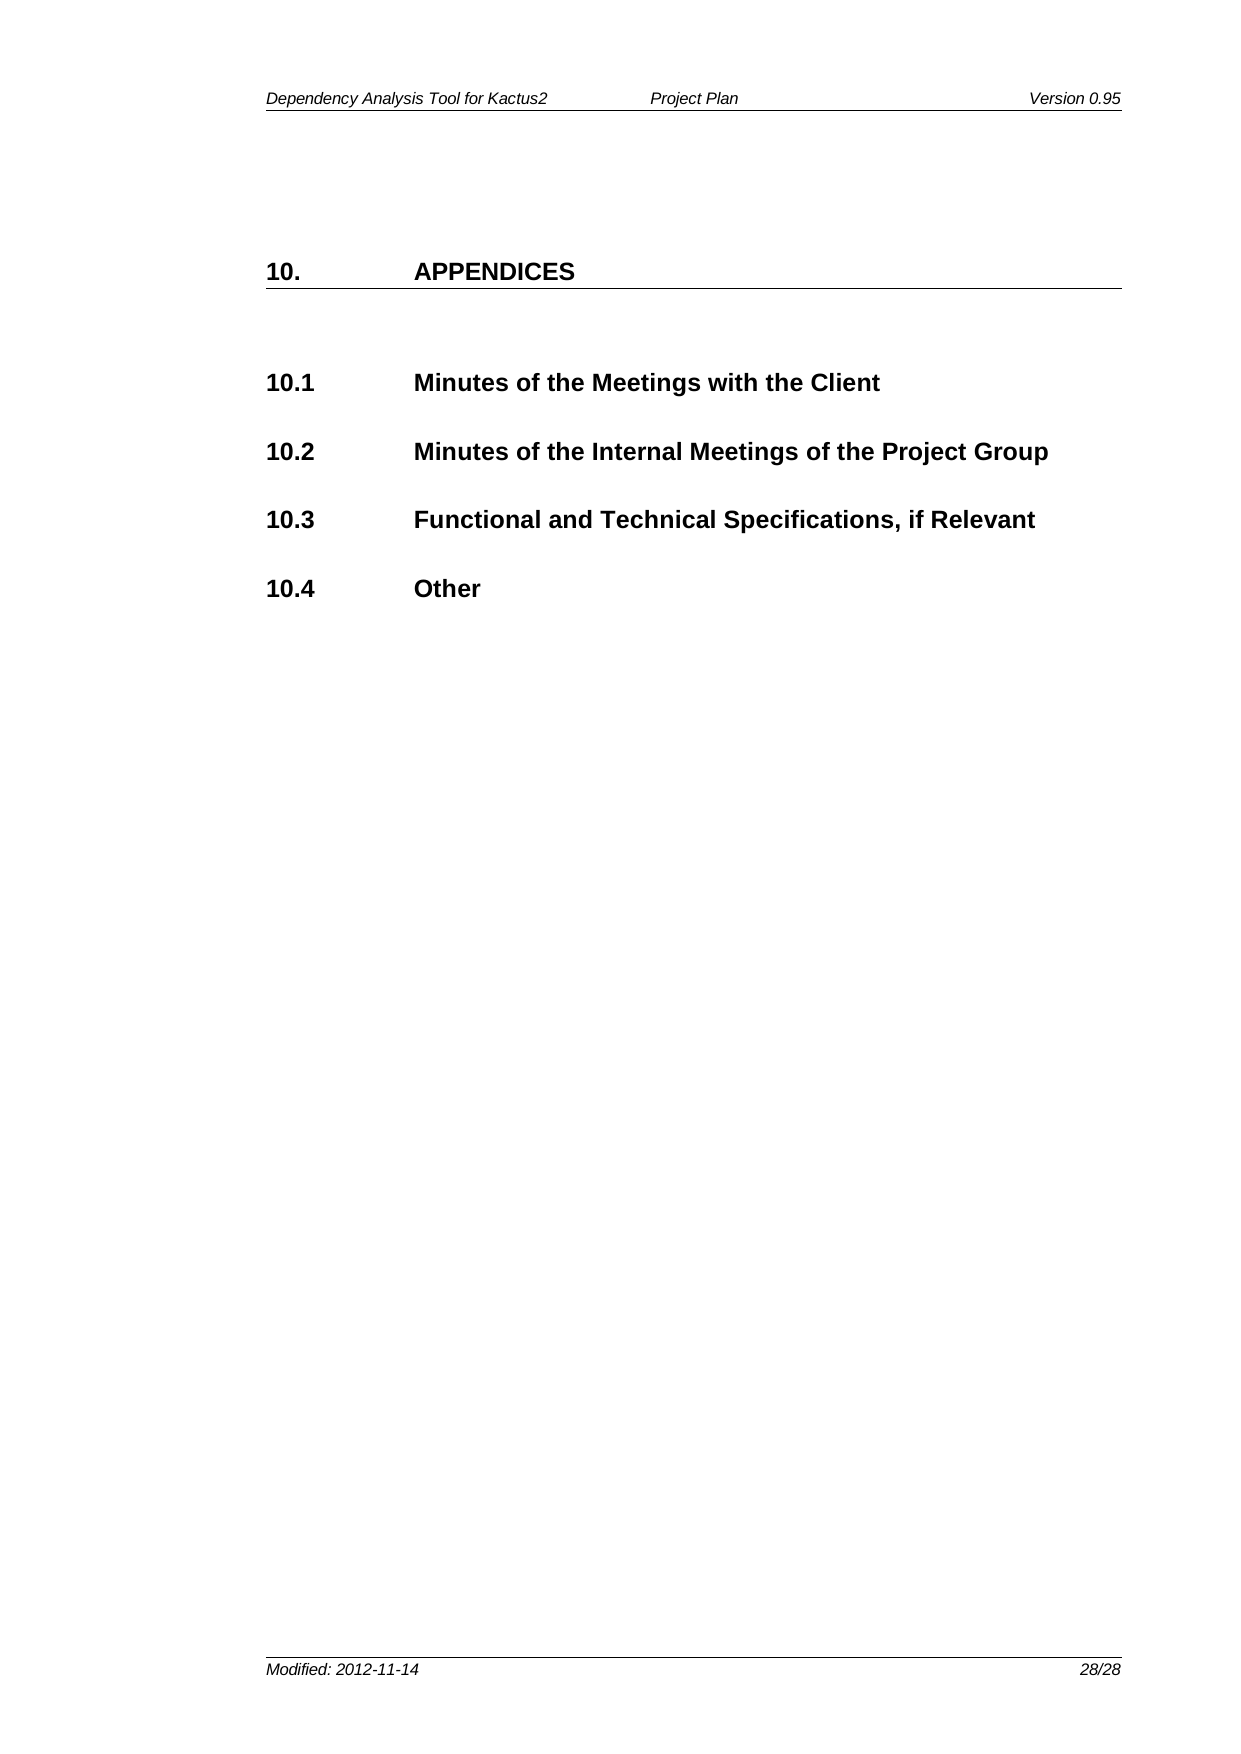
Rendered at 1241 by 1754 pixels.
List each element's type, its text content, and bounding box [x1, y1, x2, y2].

subtitle Functional and Technical Specifications, if Relevant [266, 505, 1122, 534]
subtitle Other [266, 573, 1122, 602]
subtitle Minutes of the Meetings with the Client [266, 368, 1122, 397]
subtitle Minutes of the Internal Meetings of the Project Group [266, 436, 1122, 465]
subtitle Appendices [266, 257, 1122, 288]
